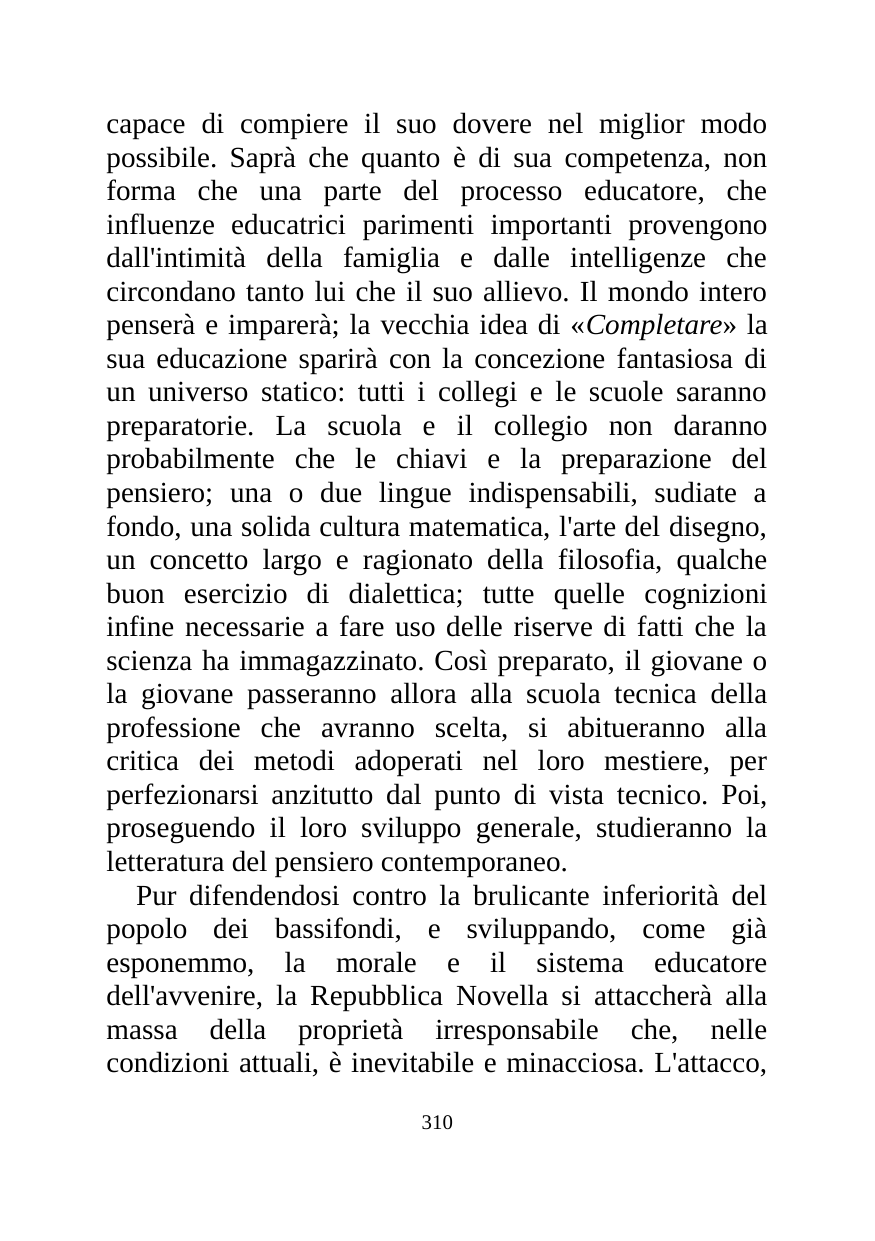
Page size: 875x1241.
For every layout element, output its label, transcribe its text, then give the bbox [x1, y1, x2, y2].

text capace di compiere il suo dovere nel miglior modo possibile. Saprà che quanto è di sua competenza, non forma che una parte del processo educatore, che influenze educatrici parimenti importanti provengono dall'intimità della famiglia e dalle intelligenze che circondano tanto lui che il suo allievo. Il mondo intero penserà e imparerà; la vecchia idea di «Completare» la sua educazione sparirà con la concezione fantasiosa di un universo statico: tutti i collegi e le scuole saranno preparatorie. La scuola e il collegio non daranno probabilmente che le chiavi e la preparazione del pensiero; una o due lingue indispensabili, sudiate a fondo, una solida cultura matematica, l'arte del disegno, un concetto largo e ragionato della filosofia, qualche buon esercizio di dialettica; tutte quelle cognizioni infine necessarie a fare uso delle riserve di fatti che la scienza ha immagazzinato. Così preparato, il giovane o la giovane passeranno allora alla scuola tecnica della professione che avranno scelta, si abitueranno alla critica dei metodi adoperati nel loro mestiere, per perfezionarsi anzitutto dal punto di vista tecnico. Poi, proseguendo il loro sviluppo generale, studieranno la letteratura del pensiero contemporaneo. [106, 106, 768, 878]
text Pur difendendosi contro la brulicante inferiorità del popolo dei bassifondi, e sviluppando, come già esponemmo, la morale e il sistema educatore dell'avvenire, la Repubblica Novella si attaccherà alla massa della proprietà irresponsabile che, nelle condizioni attuali, è inevitabile e minacciosa. L'attacco, [106, 878, 768, 1079]
